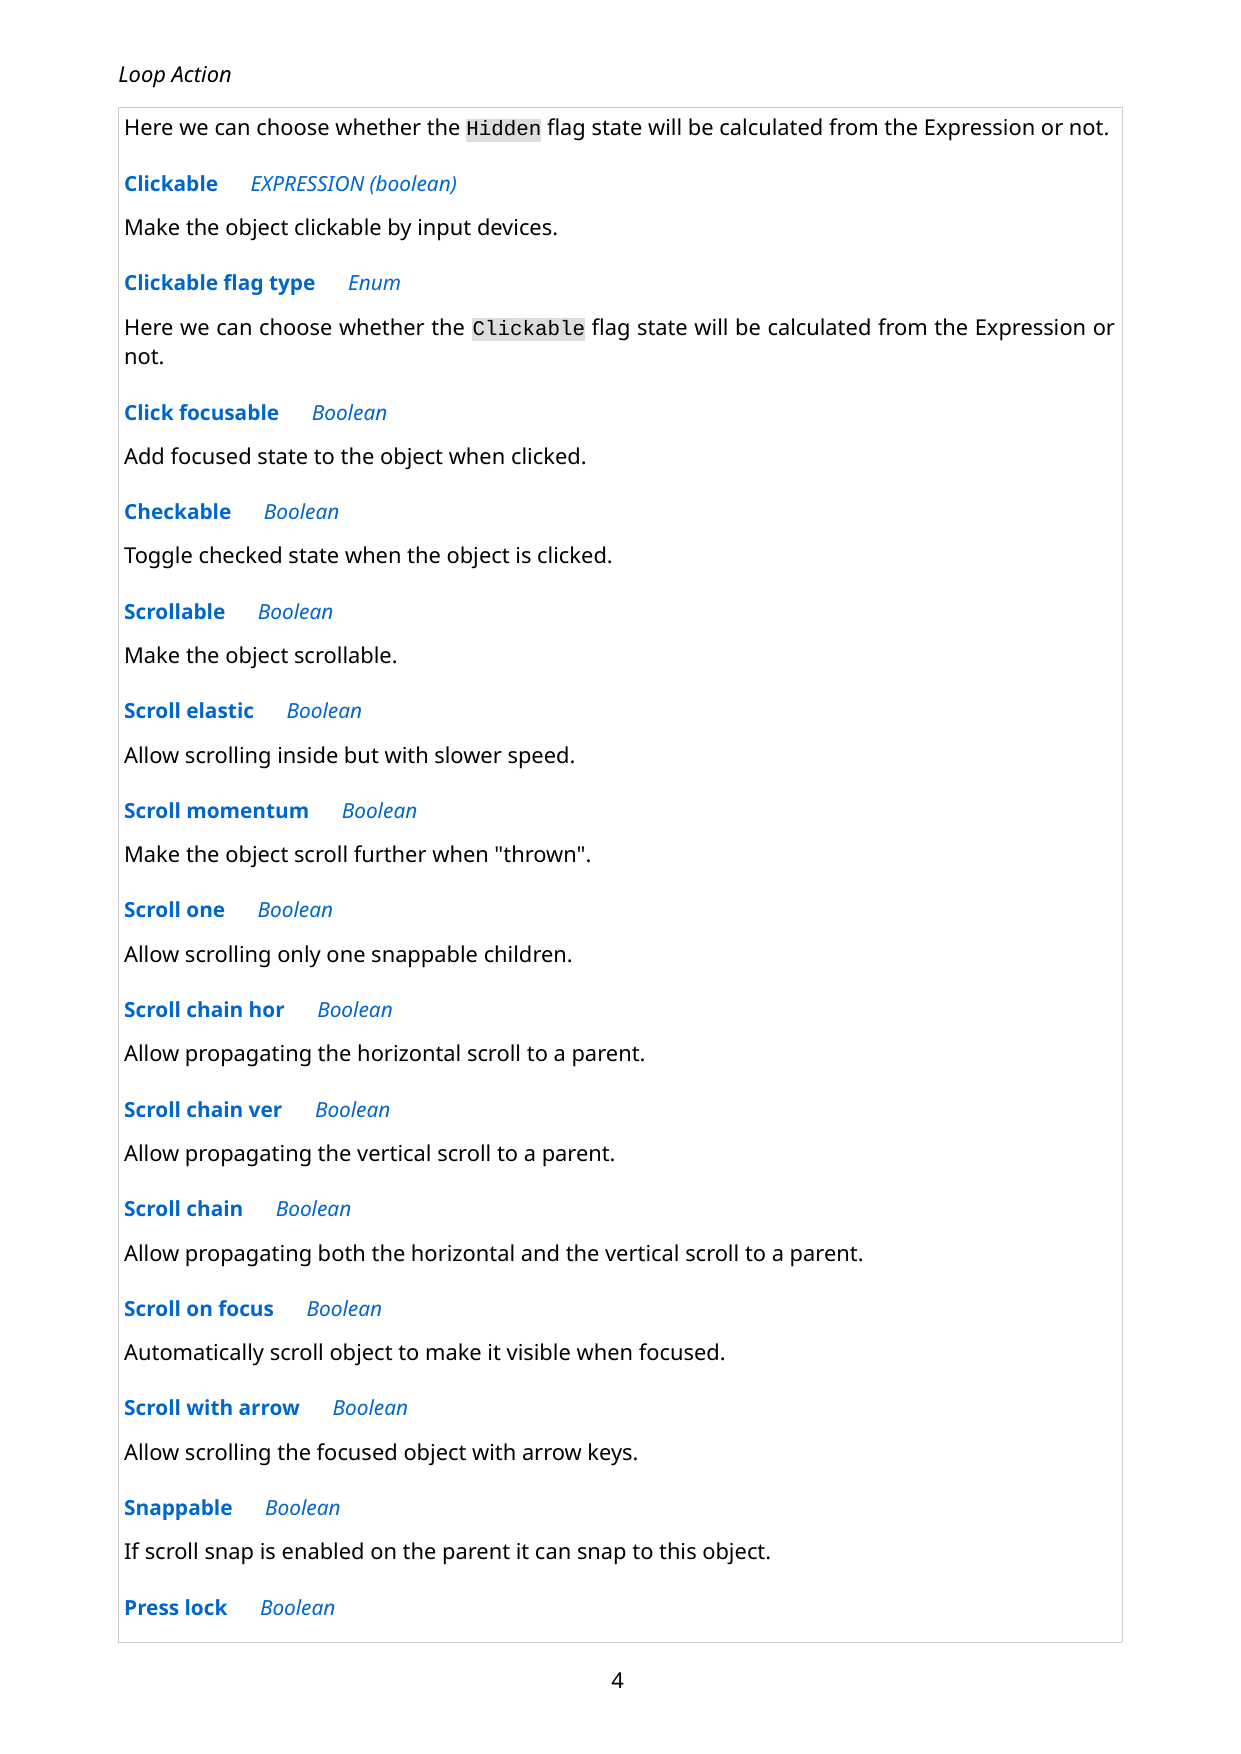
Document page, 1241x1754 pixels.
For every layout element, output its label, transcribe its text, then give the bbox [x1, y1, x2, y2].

table_cell Here we can choose whether the Hidden flag state will be calculated from the Expression or not. Clickable EXPRESSION (boolean) Make the object clickable by input devices. Clickable flag type Enum Here we can choose whether the Clickable flag state will be calculated from the Expression or not. Click focusable Boolean Add focused state to the object when clicked. Checkable Boolean Toggle checked state when the object is clicked. Scrollable Boolean Make the object scrollable. Scroll elastic Boolean Allow scrolling inside but with slower speed. Scroll momentum Boolean Make the object scroll further when "thrown". Scroll one Boolean Allow scrolling only one snappable children. Scroll chain hor Boolean Allow propagating the horizontal scroll to a parent. Scroll chain ver Boolean Allow propagating the vertical scroll to a parent. Scroll chain Boolean Allow propagating both the horizontal and the vertical scroll to a parent. Scroll on focus Boolean Automatically scroll object to make it visible when focused. Scroll with arrow Boolean Allow scrolling the focused object with arrow keys. Snappable Boolean If scroll snap is enabled on the parent it can snap to this object. Press lock Boolean [119, 108, 1122, 1642]
